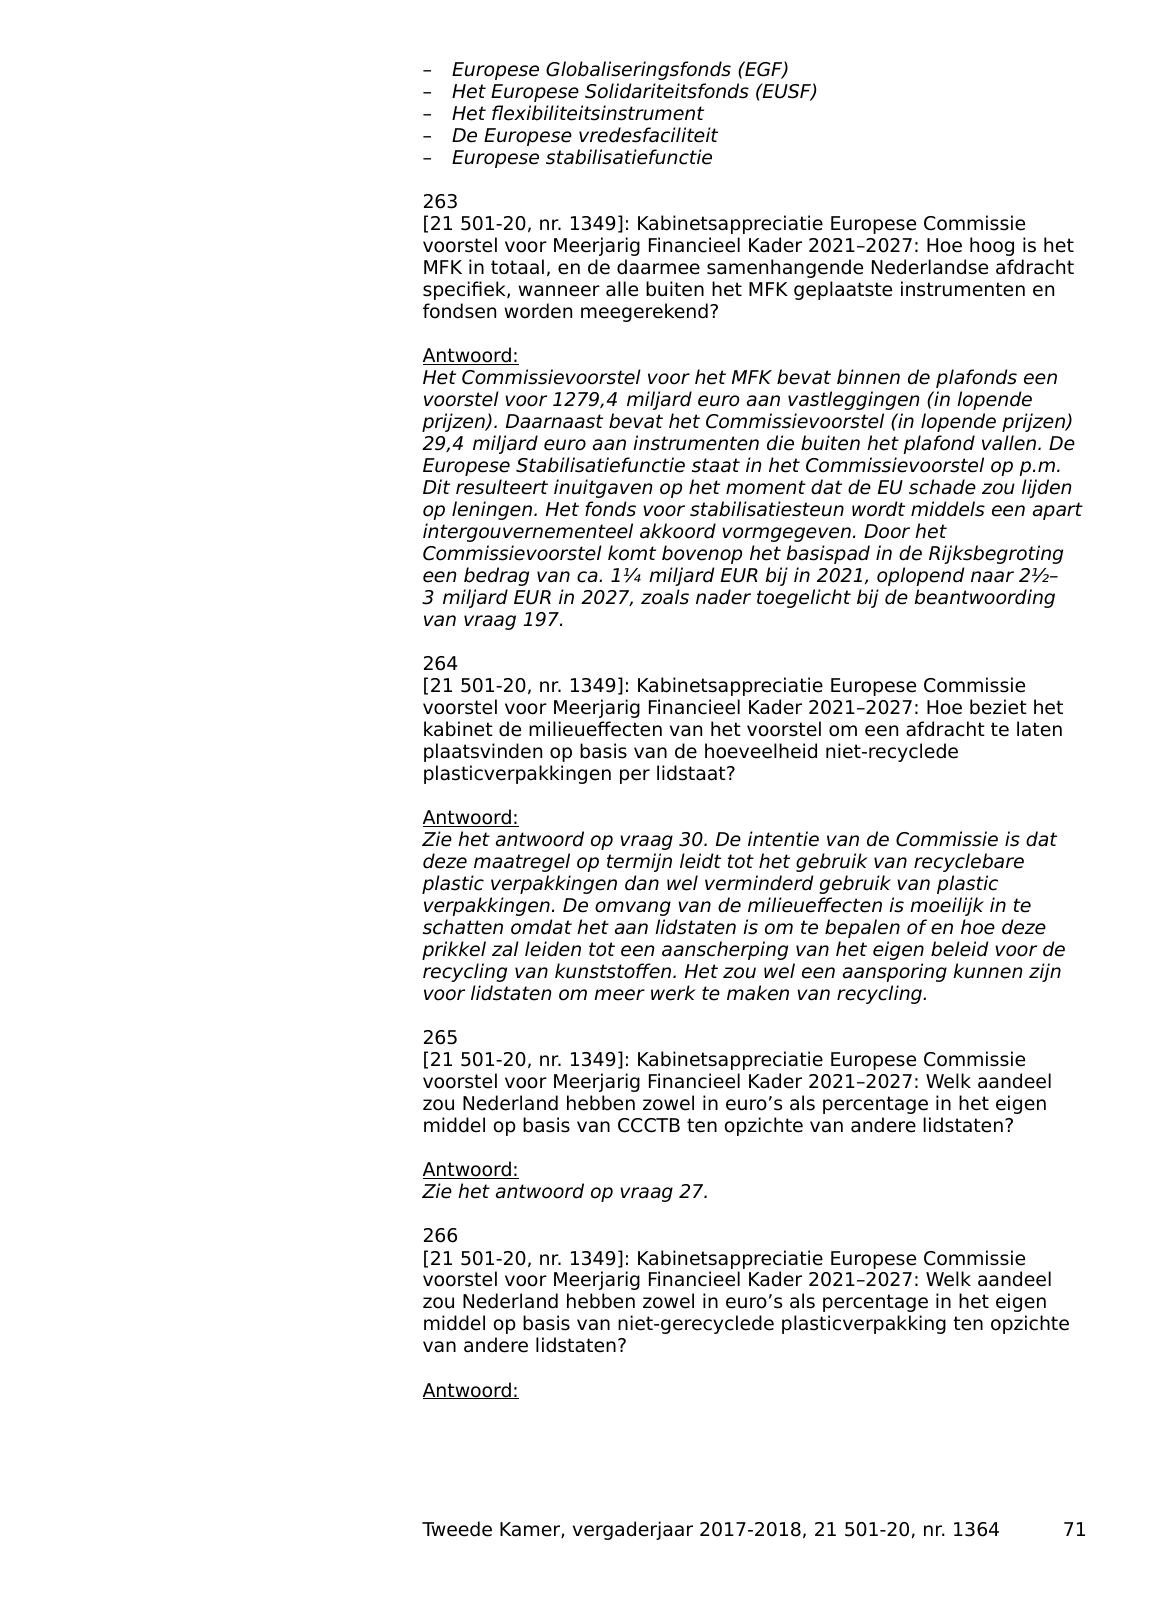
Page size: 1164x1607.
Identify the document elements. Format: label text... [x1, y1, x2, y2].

text – Europese Globaliseringsfonds (EGF) [422, 59, 1087, 81]
text Het Commissievoorstel voor het MFK bevat binnen de plafonds een voorstel voor 1279,4 miljard euro aan vastleggingen (in lopende prijzen). Daarnaast bevat het Commissievoorstel (in lopende prijzen) 29,4 miljard euro aan instrumenten die buiten het plafond vallen. De Europese Stabilisatiefunctie staat in het Commissievoorstel op p.m. Dit resulteert inuitgaven op het moment dat de EU schade zou lijden op leningen. Het fonds voor stabilisatiesteun wordt middels een apart intergouvernementeel akkoord vormgegeven. Door het Commissievoorstel komt bovenop het basispad in de Rijksbegroting een bedrag van ca. 1¼ miljard EUR bij in 2021, oplopend naar 2½–3 miljard EUR in 2027, zoals nader toegelicht bij de beantwoording van vraag 197. [422, 367, 1087, 631]
text Antwoord: [422, 345, 1087, 367]
text 264 [422, 653, 1087, 675]
text Antwoord: [422, 1159, 1087, 1181]
text Antwoord: [422, 807, 1087, 829]
text [21 501-20, nr. 1349]: Kabinetsappreciatie Europese Commissie voorstel voor Meerjarig Financieel Kader 2021–2027: Welk aandeel zou Nederland hebben zowel in euro’s als percentage in het eigen middel op basis van niet-gerecyclede plasticverpakking ten opzichte van andere lidstaten? [422, 1247, 1087, 1357]
text – Het Europese Solidariteitsfonds (EUSF) [422, 81, 1087, 103]
text – De Europese vredesfaciliteit [422, 125, 1087, 147]
text – Het flexibiliteitsinstrument [422, 103, 1087, 125]
text 266 [422, 1225, 1087, 1247]
text [21 501-20, nr. 1349]: Kabinetsappreciatie Europese Commissie voorstel voor Meerjarig Financieel Kader 2021–2027: Hoe hoog is het MFK in totaal, en de daarmee samenhangende Nederlandse afdracht specifiek, wanneer alle buiten het MFK geplaatste instrumenten en fondsen worden meegerekend? [422, 213, 1087, 323]
text – Europese stabilisatiefunctie [422, 147, 1087, 169]
text 265 [422, 1027, 1087, 1049]
text 263 [422, 191, 1087, 213]
text [21 501-20, nr. 1349]: Kabinetsappreciatie Europese Commissie voorstel voor Meerjarig Financieel Kader 2021–2027: Welk aandeel zou Nederland hebben zowel in euro’s als percentage in het eigen middel op basis van CCCTB ten opzichte van andere lidstaten? [422, 1049, 1087, 1137]
text [21 501-20, nr. 1349]: Kabinetsappreciatie Europese Commissie voorstel voor Meerjarig Financieel Kader 2021–2027: Hoe beziet het kabinet de milieueffecten van het voorstel om een afdracht te laten plaatsvinden op basis van de hoeveelheid niet-recyclede plasticverpakkingen per lidstaat? [422, 675, 1087, 785]
text Zie het antwoord op vraag 30. De intentie van de Commissie is dat deze maatregel op termijn leidt tot het gebruik van recyclebare plastic verpakkingen dan wel verminderd gebruik van plastic verpakkingen. De omvang van de milieueffecten is moeilijk in te schatten omdat het aan lidstaten is om te bepalen of en hoe deze prikkel zal leiden tot een aanscherping van het eigen beleid voor de recycling van kunststoffen. Het zou wel een aansporing kunnen zijn voor lidstaten om meer werk te maken van recycling. [422, 829, 1087, 1005]
text Zie het antwoord op vraag 27. [422, 1181, 1087, 1203]
text Antwoord: [422, 1379, 1087, 1401]
